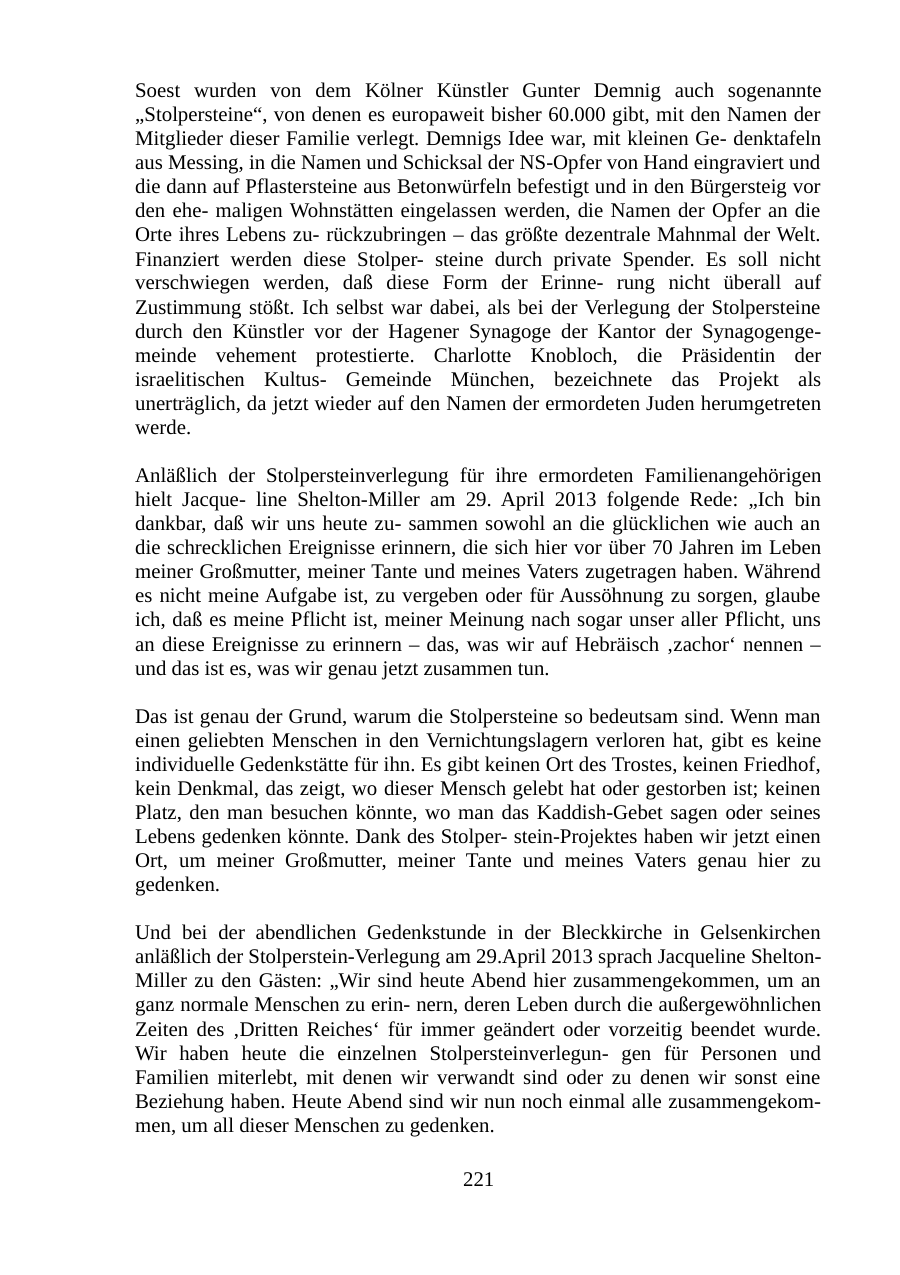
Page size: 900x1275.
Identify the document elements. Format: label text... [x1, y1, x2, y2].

text Und bei der abendlichen Gedenkstunde in der Bleckkirche in Gelsenkirchen anläßlich der Stolperstein-Verlegung am 29.April 2013 sprach Jacqueline Shelton-Miller zu den Gästen: „Wir sind heute Abend hier zusammengekommen, um an ganz normale Menschen zu erin- nern, deren Leben durch die außergewöhnlichen Zeiten des ‚Dritten Reiches‘ für immer geändert oder vorzeitig beendet wurde. Wir haben heute die einzelnen Stolpersteinverlegun- gen für Personen und Familien miterlebt, mit denen wir verwandt sind oder zu denen wir sonst eine Beziehung haben. Heute Abend sind wir nun noch einmal alle zusammengekom- men, um all dieser Menschen zu gedenken. [135, 920, 822, 1137]
text die dann auf Pflastersteine aus Betonwürfeln befestigt und in den Bürgersteig vor den ehe- maligen Wohnstätten eingelassen werden, die Namen der Opfer an die Orte ihres Lebens zu- rückzubringen – das größte dezentrale Mahnmal der Welt. Finanziert werden diese Stolper- steine durch private Spender. Es soll nicht verschwiegen werden, daß diese Form der Erinne- rung nicht überall auf Zustimmung stößt. Ich selbst war dabei, als bei der Verlegung der Stolpersteine durch den Künstler vor der Hagener Synagoge der Kantor der Synagogenge- meinde vehement protestierte. Charlotte Knobloch, die Präsidentin der israelitischen Kultus- Gemeinde München, bezeichnete das Projekt als unerträglich, da jetzt wieder auf den Namen der ermordeten Juden herumgetreten werde. [135, 174, 822, 439]
text Soest wurden von dem Kölner Künstler Gunter Demnig auch sogenannte „Stolpersteine“, von denen es europaweit bisher 60.000 gibt, mit den Namen der Mitglieder dieser Familie verlegt. Demnigs Idee war, mit kleinen Ge- denktafeln aus Messing, in die Namen und Schicksal der NS-Opfer von Hand eingraviert und [135, 78, 822, 174]
text Anläßlich der Stolpersteinverlegung für ihre ermordeten Familienangehörigen hielt Jacque- line Shelton-Miller am 29. April 2013 folgende Rede: „Ich bin dankbar, daß wir uns heute zu- sammen sowohl an die glücklichen wie auch an die schrecklichen Ereignisse erinnern, die sich hier vor über 70 Jahren im Leben meiner Großmutter, meiner Tante und meines Vaters zugetragen haben. Während es nicht meine Aufgabe ist, zu vergeben oder für Aussöhnung zu sorgen, glaube ich, daß es meine Pflicht ist, meiner Meinung nach sogar unser aller Pflicht, uns an diese Ereignisse zu erinnern – das, was wir auf Hebräisch ‚zachor‘ nennen – und das ist es, was wir genau jetzt zusammen tun. [135, 463, 822, 679]
text Das ist genau der Grund, warum die Stolpersteine so bedeutsam sind. Wenn man einen geliebten Menschen in den Vernichtungslagern verloren hat, gibt es keine individuelle Gedenkstätte für ihn. Es gibt keinen Ort des Trostes, keinen Friedhof, kein Denkmal, das zeigt, wo dieser Mensch gelebt hat oder gestorben ist; keinen Platz, den man besuchen könnte, wo man das Kaddish-Gebet sagen oder seines Lebens gedenken könnte. Dank des Stolper- stein-Projektes haben wir jetzt einen Ort, um meiner Großmutter, meiner Tante und meines Vaters genau hier zu gedenken. [135, 704, 822, 896]
